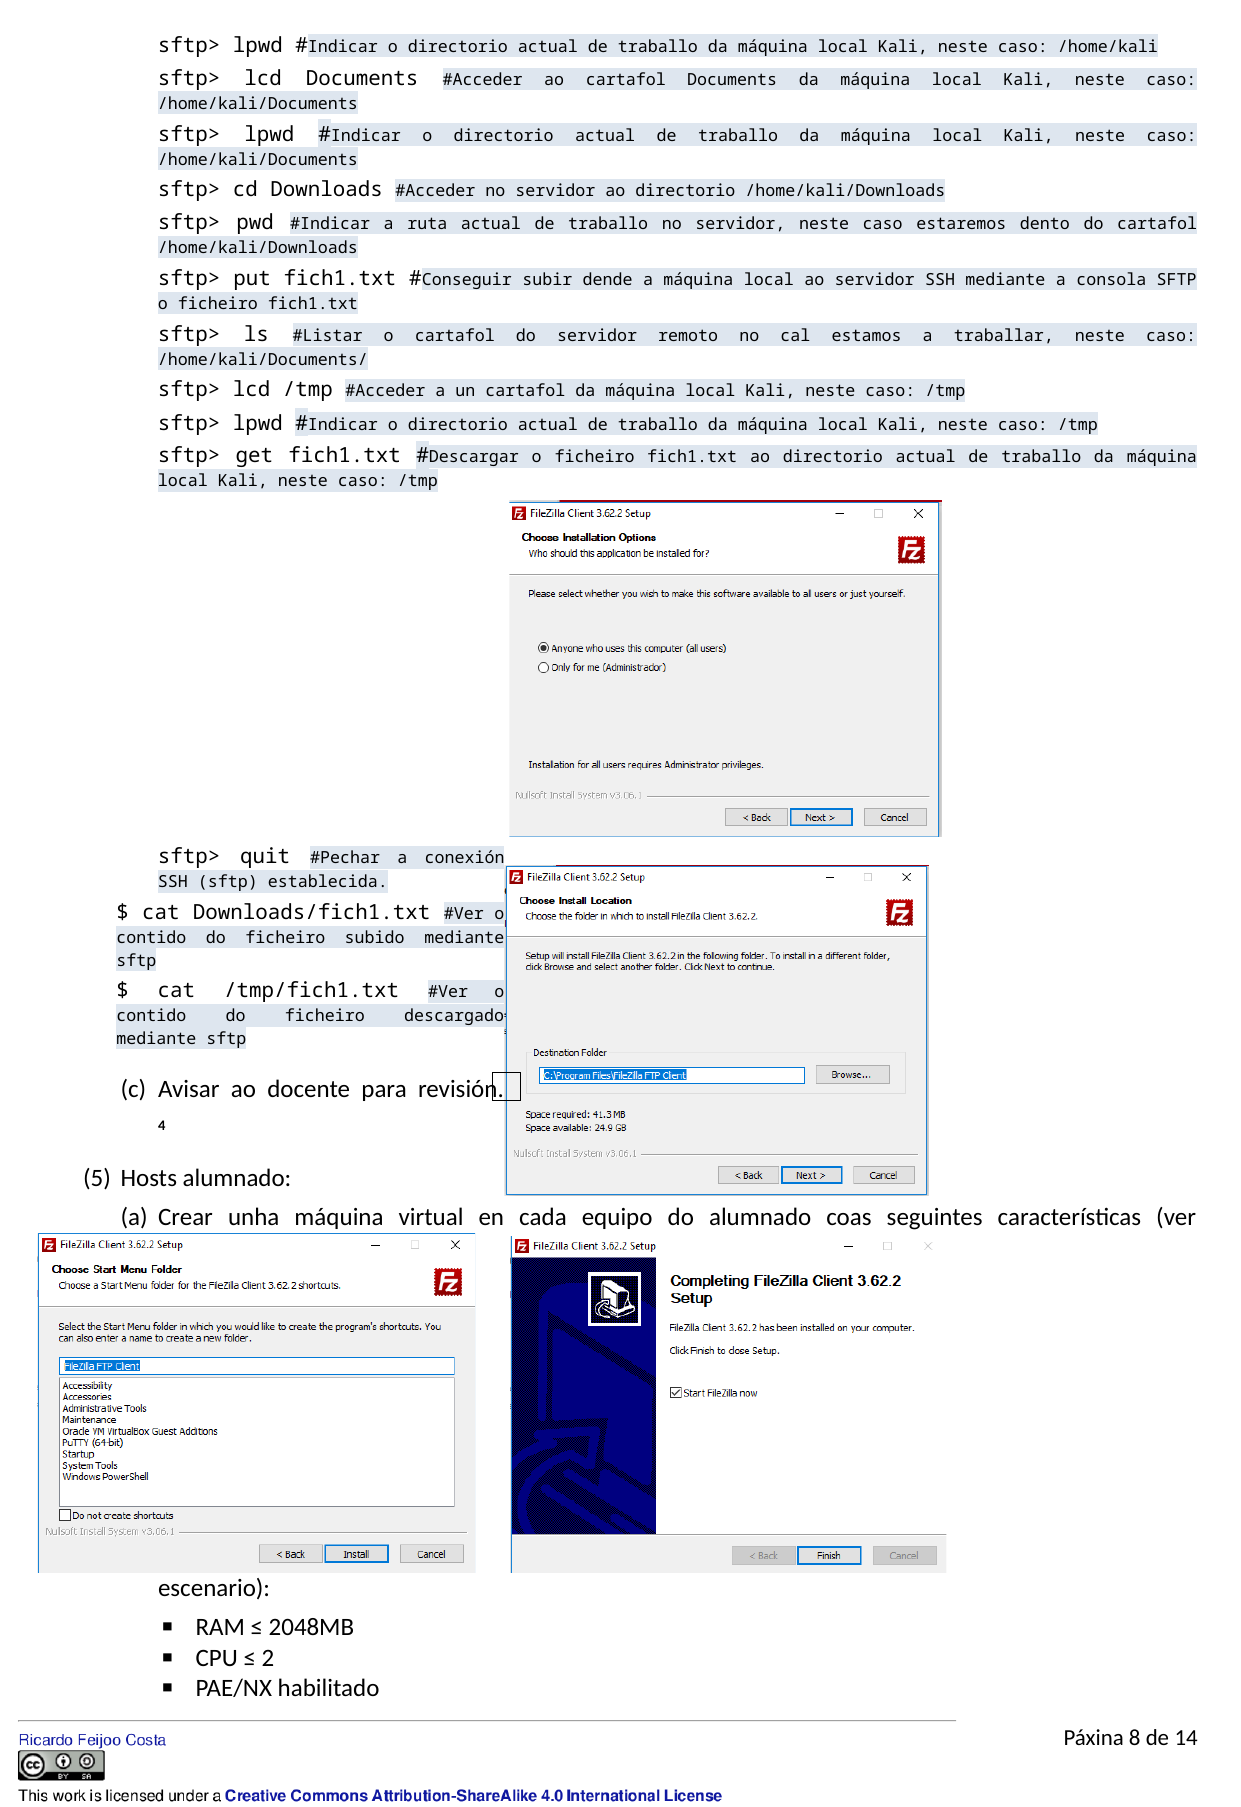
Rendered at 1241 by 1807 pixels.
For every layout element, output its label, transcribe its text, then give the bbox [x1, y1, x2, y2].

list [929, 1162, 1197, 1192]
list RAM ≤ 2048MB [158, 1612, 1197, 1642]
list sftp> put fich1.txt #Conseguir subir dende a máquina local ao servidor SSH mediante a consola SFTP o ficheiro fich1.txt [122, 263, 1197, 314]
list sftp> pwd #Indicar a ruta actual de traballo no servidor, neste caso estaremos dento do cartafol /home/kali/Downloads [122, 207, 1197, 258]
list Avisar ao docente para revisión. 4 [120, 1073, 504, 1134]
list sftp> lpwd #Indicar o directorio actual de traballo da máquina local Kali, neste caso: /home/kali [122, 30, 1197, 58]
list CPU ≤ 2 [158, 1642, 1197, 1673]
list sftp> lcd Documents #Acceder ao cartafol Documents da máquina local Kali, neste caso: /home/kali/Documents [122, 63, 1197, 114]
picture [509, 500, 942, 837]
list [929, 976, 1197, 1049]
list sftp> lpwd #Indicar o directorio actual de traballo da máquina local Kali, neste caso: /home/kali/Documents [122, 119, 1197, 170]
picture [504, 865, 929, 1196]
picture [510, 1236, 947, 1573]
list $ cat /tmp/fich1.txt #Ver o contido do ficheiro descargado mediante sftp [81, 976, 504, 1049]
list sftp> cd Downloads #Acceder no servidor ao directorio /home/kali/Downloads [122, 174, 1197, 203]
list sftp> ls #Listar o cartafol do servidor remoto no cal estamos a traballar, neste caso: /home/kali/Documents/ [122, 319, 1197, 370]
list PAE/NX habilitado [158, 1673, 1197, 1703]
picture [504, 1073, 520, 1100]
list sftp> quit #Pechar a conexión SSH (sftp) establecida. [122, 837, 1197, 893]
list sftp> lpwd #Indicar o directorio actual de traballo da máquina local Kali, neste caso: /tmp [122, 408, 1197, 436]
picture [8, 1715, 957, 1806]
list Hosts alumnado: [83, 1162, 504, 1192]
list [929, 1073, 1197, 1134]
list $ cat Downloads/fich1.txt #Ver o contido do ficheiro subido mediante sftp [81, 897, 504, 971]
picture [37, 1233, 476, 1573]
list Crear unha máquina virtual en cada equipo do alumnado coas seguintes características (ver escenario): [120, 1201, 1197, 1603]
list sftp> lcd /tmp #Acceder a un cartafol da máquina local Kali, neste caso: /tmp [122, 374, 1197, 403]
list sftp> get fich1.txt #Descargar o ficheiro fich1.txt ao directorio actual de traballo da máquina local Kali, neste caso: /tmp [122, 441, 1197, 492]
list [929, 897, 1197, 971]
